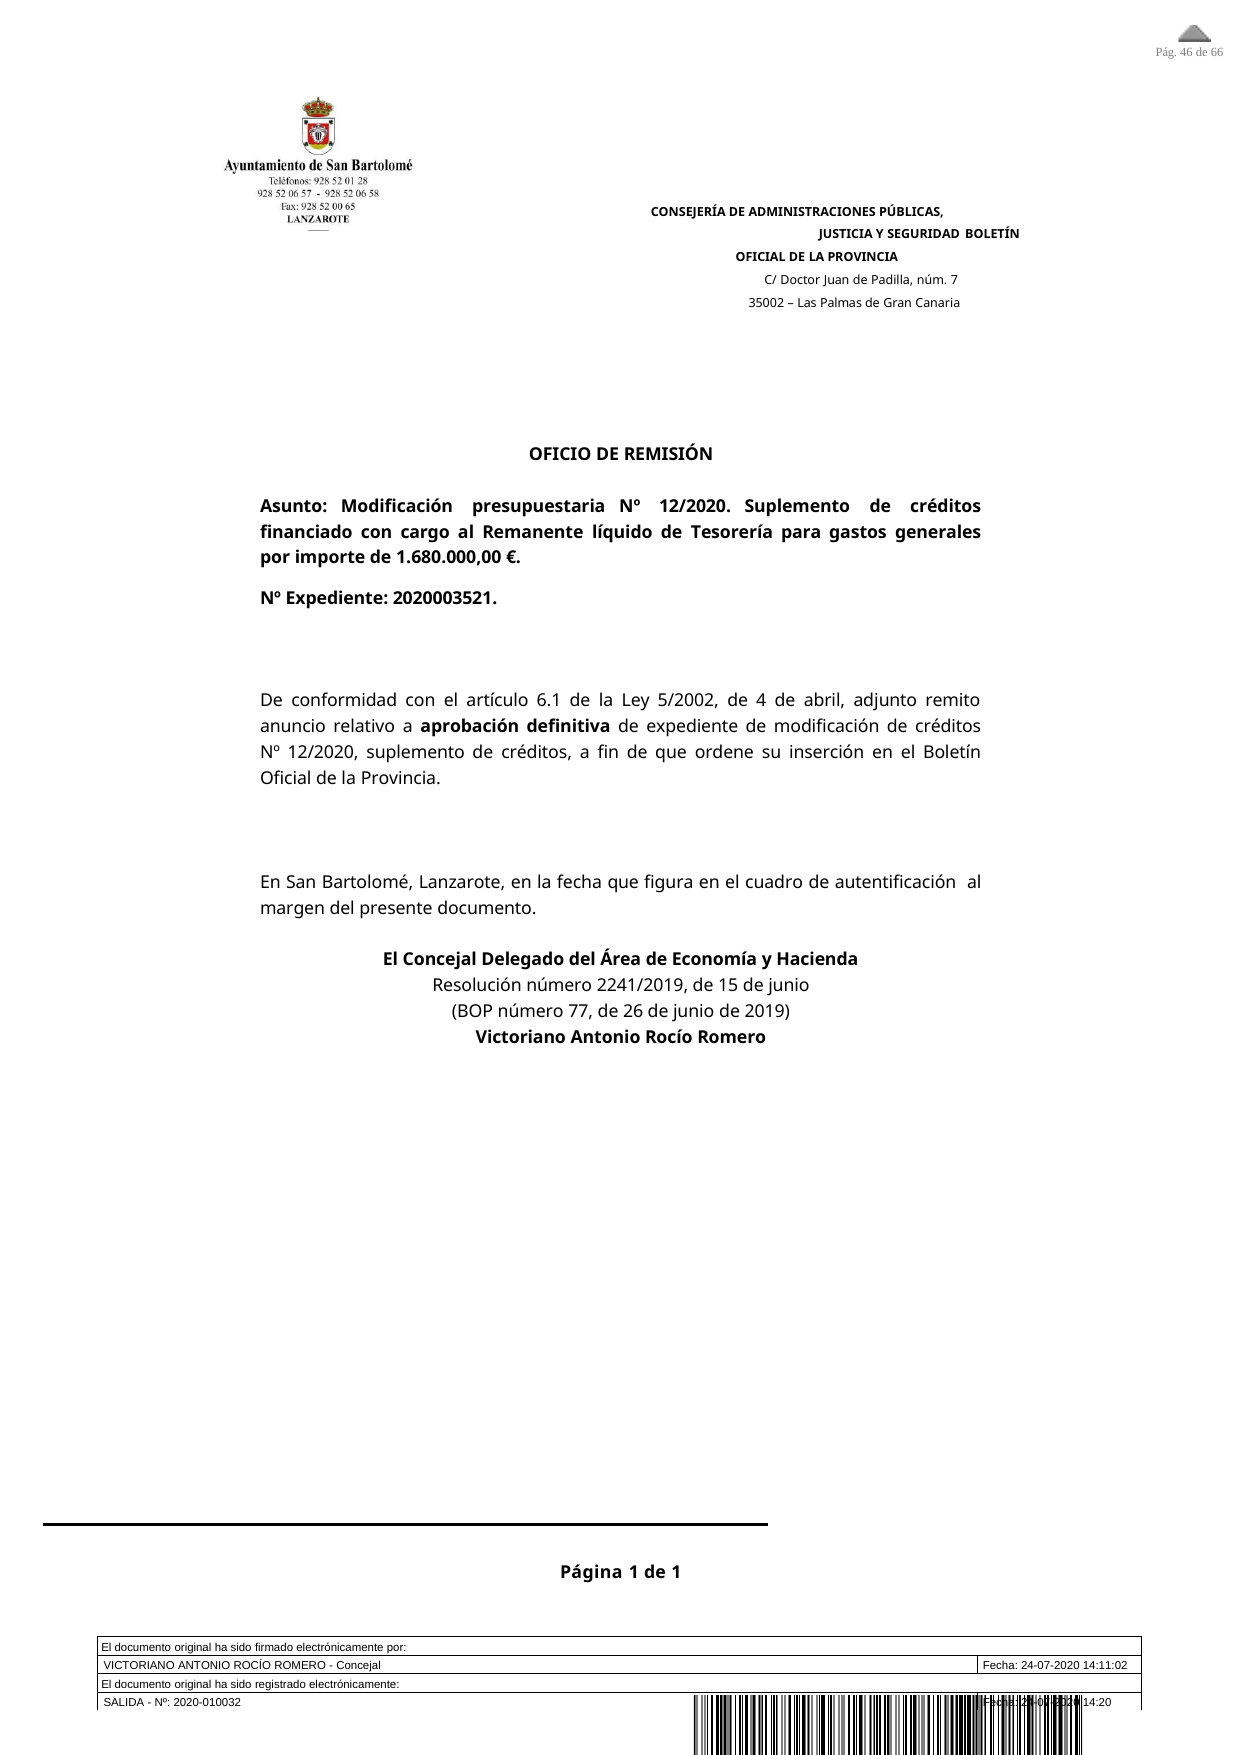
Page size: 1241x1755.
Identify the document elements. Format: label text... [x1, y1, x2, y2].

text Página 1 de 1 [176, 1560, 1065, 1584]
text Resolución número 2241/2019, de 15 de junio (BOP número 77, de 26 de junio de 2019) Victoriano Antonio Rocío Romero [419, 973, 822, 1049]
text Nº Expediente: 2020003521. [260, 585, 1236, 609]
text Asunto: Modificación presupuestaria Nº 12/2020. Suplemento de créditos financiado con cargo al Remanente líquido de Tesorería para gastos generales por importe de 1.680.000,00 €. [260, 493, 982, 569]
text En San Bartolomé, Lanzarote, en la fecha que figura en el cuadro de autentificación al margen del presente documento. [260, 869, 982, 919]
table_cell SALIDA - Nº: 2020-010032 [98, 1693, 977, 1709]
table_cell Fecha: 24-07-2020 14:11:02 [978, 1656, 1141, 1673]
text El Concejal Delegado del Área de Economía y Hacienda [369, 947, 872, 971]
text OFICIO DE REMISIÓN [176, 441, 1066, 465]
table_cell Fecha: 24-07-2020 14:20 [978, 1693, 1141, 1709]
table_cell El documento original ha sido registrado electrónicamente: [98, 1674, 1141, 1692]
text De conformidad con el artículo 6.1 de la Ley 5/2002, de 4 de abril, adjunto remito anuncio relativo a aprobación definitiva de expediente de modificación de créditos Nº 12/2020, suplemento de créditos, a fin de que ordene su inserción en el Boletín Oficial de la Provincia. [260, 688, 981, 790]
text JUSTICIA Y SEGURIDAD BOLETÍN OFICIAL DE LA PROVINCIA [735, 225, 1025, 265]
table_cell VICTORIANO ANTONIO ROCÍO ROMERO - Concejal [98, 1656, 977, 1673]
table_header El documento original ha sido firmado electrónicamente por: [98, 1637, 1141, 1655]
text C/ Doctor Juan de Padilla, núm. 7 35002 – Las Palmas de Gran Canaria [748, 271, 981, 311]
text CONSEJERÍA DE ADMINISTRACIONES PÚBLICAS, [651, 203, 1104, 220]
